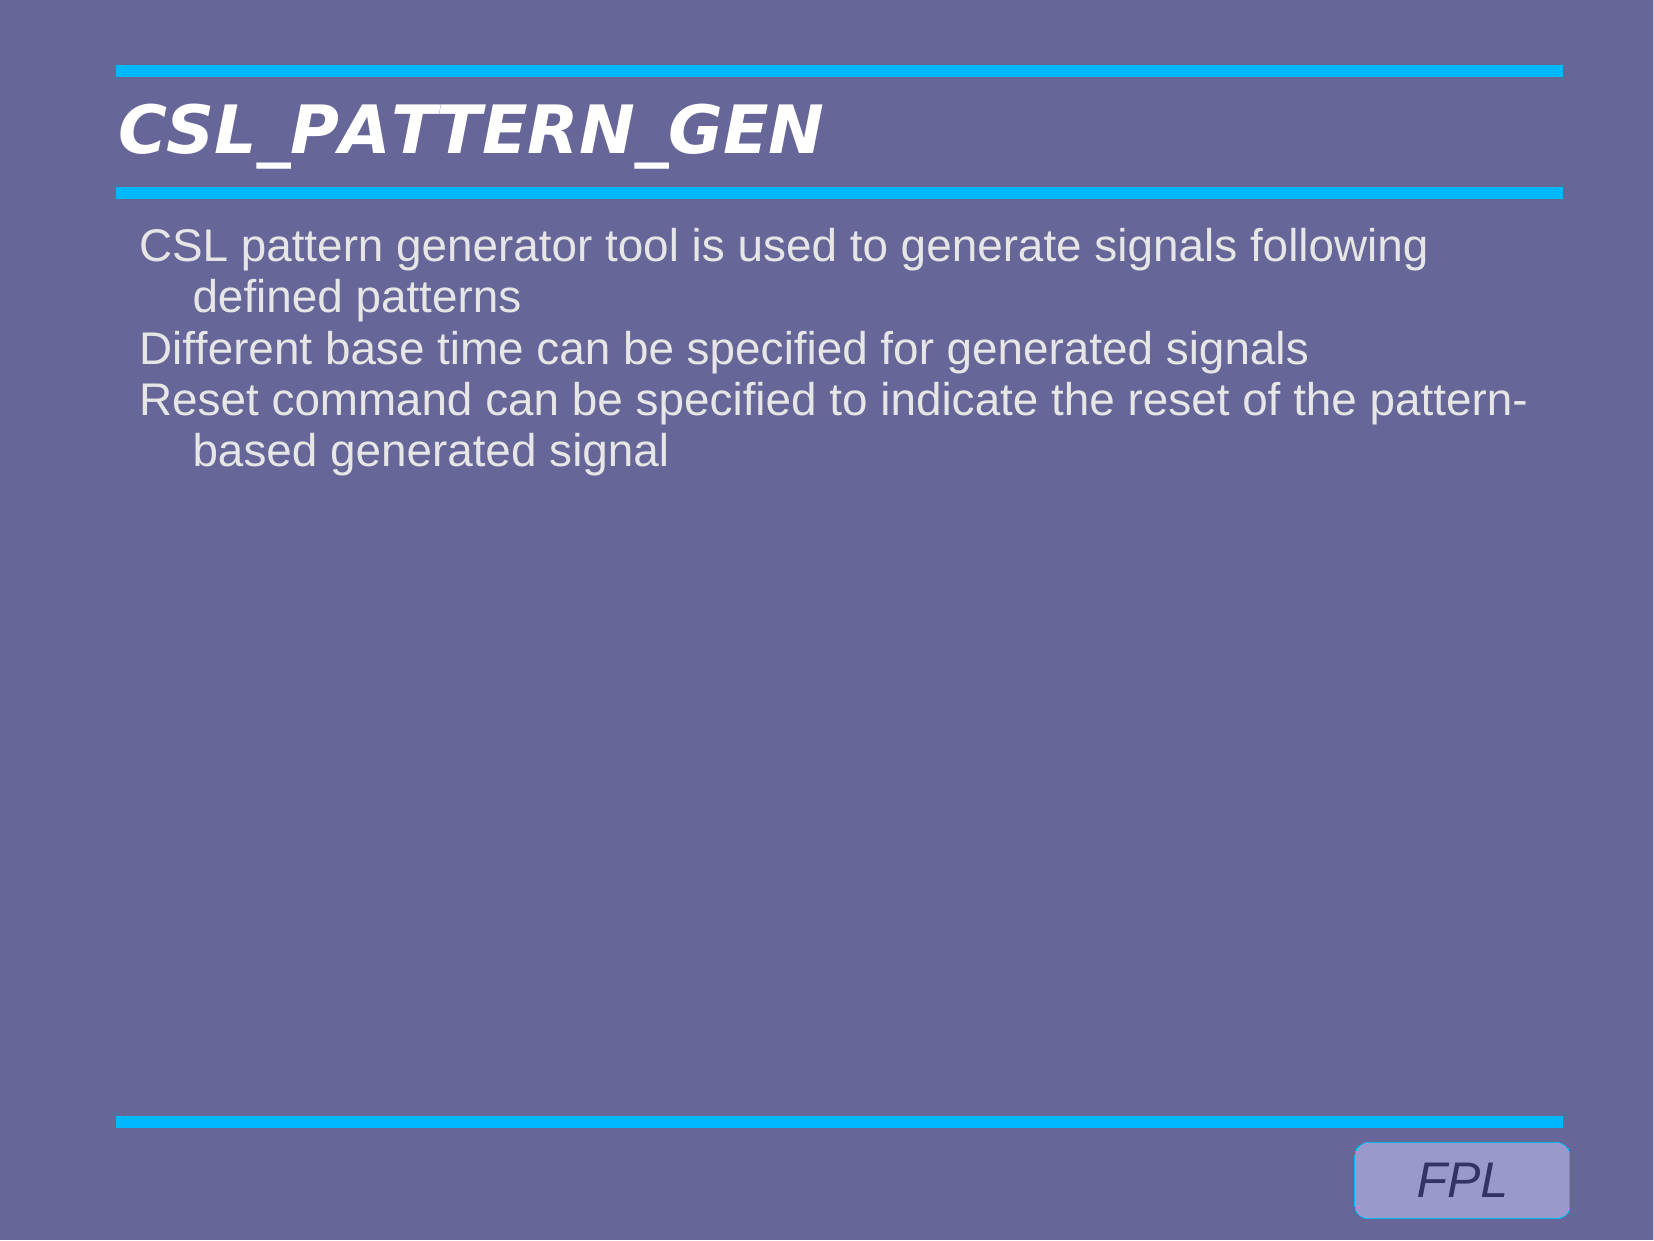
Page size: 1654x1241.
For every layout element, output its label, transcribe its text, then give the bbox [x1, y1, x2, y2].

list CSL pattern generator tool is used to generate signals following defined patterns Different base time can be specified for generated signals Reset command can be specified to indicate the reset of the pattern-based generated signal [121, 220, 1561, 1133]
title CSL_PATTERN_GEN [118, 41, 1531, 219]
